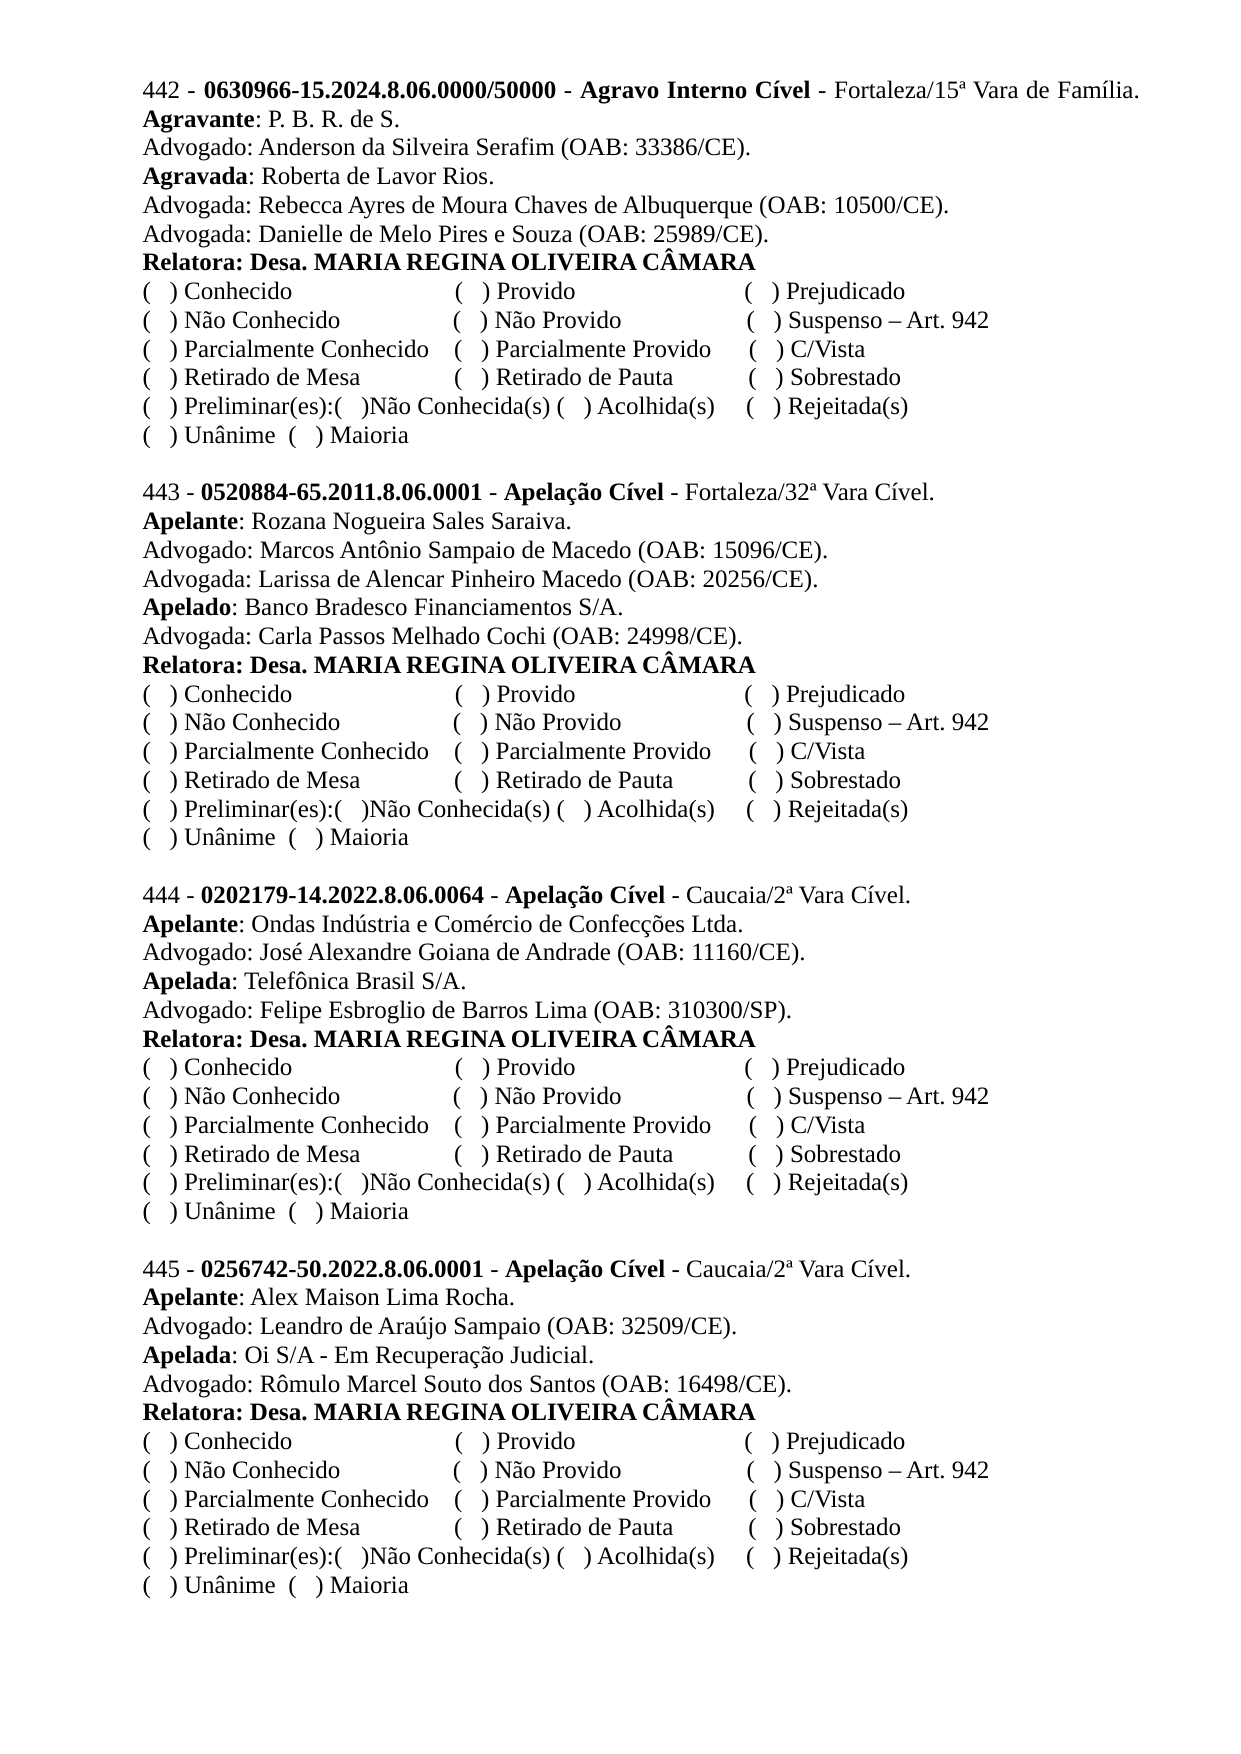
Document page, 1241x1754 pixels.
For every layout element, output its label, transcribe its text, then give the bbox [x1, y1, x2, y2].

text Advogado: Felipe Esbroglio de Barros Lima (OAB: 310300/SP). [142, 995, 1141, 1024]
text Advogada: Danielle de Melo Pires e Souza (OAB: 25989/CE). [142, 219, 1141, 247]
text ( ) Retirado de Mesa ( ) Retirado de Pauta ( ) Sobrestado [142, 765, 1158, 794]
text ( ) Não Conhecido ( ) Não Provido ( ) Suspenso – Art. 942 [142, 1081, 1158, 1110]
text ( ) Unânime ( ) Maioria [142, 1570, 1158, 1599]
text 445 - 0256742-50.2022.8.06.0001 - Apelação Cível - Caucaia/2ª Vara Cível. [142, 1254, 1141, 1282]
text Advogada: Larissa de Alencar Pinheiro Macedo (OAB: 20256/CE). [142, 564, 1141, 592]
text ( ) Conhecido ( ) Provido ( ) Prejudicado [142, 276, 1141, 305]
text Advogado: Anderson da Silveira Serafim (OAB: 33386/CE). [142, 132, 1141, 161]
text Relatora: Desa. MARIA REGINA OLIVEIRA CÂMARA [142, 650, 1141, 679]
text Relatora: Desa. MARIA REGINA OLIVEIRA CÂMARA [142, 247, 1141, 276]
text Apelante: Ondas Indústria e Comércio de Confecções Ltda. [142, 909, 1141, 937]
text Advogado: José Alexandre Goiana de Andrade (OAB: 11160/CE). [142, 937, 1141, 966]
text ( ) Parcialmente Conhecido ( ) Parcialmente Provido ( ) C/Vista [142, 736, 1158, 765]
text Relatora: Desa. MARIA REGINA OLIVEIRA CÂMARA [142, 1024, 1141, 1052]
text ( ) Retirado de Mesa ( ) Retirado de Pauta ( ) Sobrestado [142, 1139, 1158, 1167]
text Advogado: Marcos Antônio Sampaio de Macedo (OAB: 15096/CE). [142, 535, 1141, 564]
text ( ) Parcialmente Conhecido ( ) Parcialmente Provido ( ) C/Vista [142, 1484, 1158, 1512]
text ( ) Não Conhecido ( ) Não Provido ( ) Suspenso – Art. 942 [142, 1455, 1158, 1484]
text ( ) Conhecido ( ) Provido ( ) Prejudicado [142, 1426, 1141, 1455]
text ( ) Preliminar(es):( )Não Conhecida(s) ( ) Acolhida(s) ( ) Rejeitada(s) [142, 794, 1158, 822]
text ( ) Conhecido ( ) Provido ( ) Prejudicado [142, 1052, 1141, 1081]
text 444 - 0202179-14.2022.8.06.0064 - Apelação Cível - Caucaia/2ª Vara Cível. [142, 880, 1141, 909]
text Advogado: Rômulo Marcel Souto dos Santos (OAB: 16498/CE). [142, 1369, 1141, 1397]
text ( ) Parcialmente Conhecido ( ) Parcialmente Provido ( ) C/Vista [142, 334, 1158, 362]
text ( ) Não Conhecido ( ) Não Provido ( ) Suspenso – Art. 942 [142, 305, 1158, 334]
text Advogado: Leandro de Araújo Sampaio (OAB: 32509/CE). [142, 1311, 1141, 1340]
text ( ) Preliminar(es):( )Não Conhecida(s) ( ) Acolhida(s) ( ) Rejeitada(s) [142, 1167, 1158, 1196]
text ( ) Preliminar(es):( )Não Conhecida(s) ( ) Acolhida(s) ( ) Rejeitada(s) [142, 1541, 1158, 1570]
text Advogada: Carla Passos Melhado Cochi (OAB: 24998/CE). [142, 621, 1141, 650]
text ( ) Retirado de Mesa ( ) Retirado de Pauta ( ) Sobrestado [142, 1512, 1158, 1541]
text ( ) Unânime ( ) Maioria [142, 822, 1158, 851]
text Advogada: Rebecca Ayres de Moura Chaves de Albuquerque (OAB: 10500/CE). [142, 190, 1141, 219]
text ( ) Retirado de Mesa ( ) Retirado de Pauta ( ) Sobrestado [142, 362, 1158, 391]
text ( ) Não Conhecido ( ) Não Provido ( ) Suspenso – Art. 942 [142, 707, 1158, 736]
text ( ) Conhecido ( ) Provido ( ) Prejudicado [142, 679, 1141, 707]
text Apelada: Telefônica Brasil S/A. [142, 966, 1141, 995]
text ( ) Unânime ( ) Maioria [142, 420, 1158, 449]
text Apelado: Banco Bradesco Financiamentos S/A. [142, 592, 1141, 621]
text Apelante: Rozana Nogueira Sales Saraiva. [142, 506, 1141, 535]
text Apelada: Oi S/A - Em Recuperação Judicial. [142, 1340, 1141, 1369]
text ( ) Parcialmente Conhecido ( ) Parcialmente Provido ( ) C/Vista [142, 1110, 1158, 1139]
text 442 - 0630966-15.2024.8.06.0000/50000 - Agravo Interno Cível - Fortaleza/15ª Vara de Família. Agravante: P. B. R. de S. [142, 75, 1141, 132]
text Relatora: Desa. MARIA REGINA OLIVEIRA CÂMARA [142, 1397, 1141, 1426]
text ( ) Preliminar(es):( )Não Conhecida(s) ( ) Acolhida(s) ( ) Rejeitada(s) [142, 391, 1158, 420]
text ( ) Unânime ( ) Maioria [142, 1196, 1158, 1225]
text Agravada: Roberta de Lavor Rios. [142, 161, 1141, 190]
text Apelante: Alex Maison Lima Rocha. [142, 1282, 1141, 1311]
text 443 - 0520884-65.2011.8.06.0001 - Apelação Cível - Fortaleza/32ª Vara Cível. [142, 477, 1141, 506]
